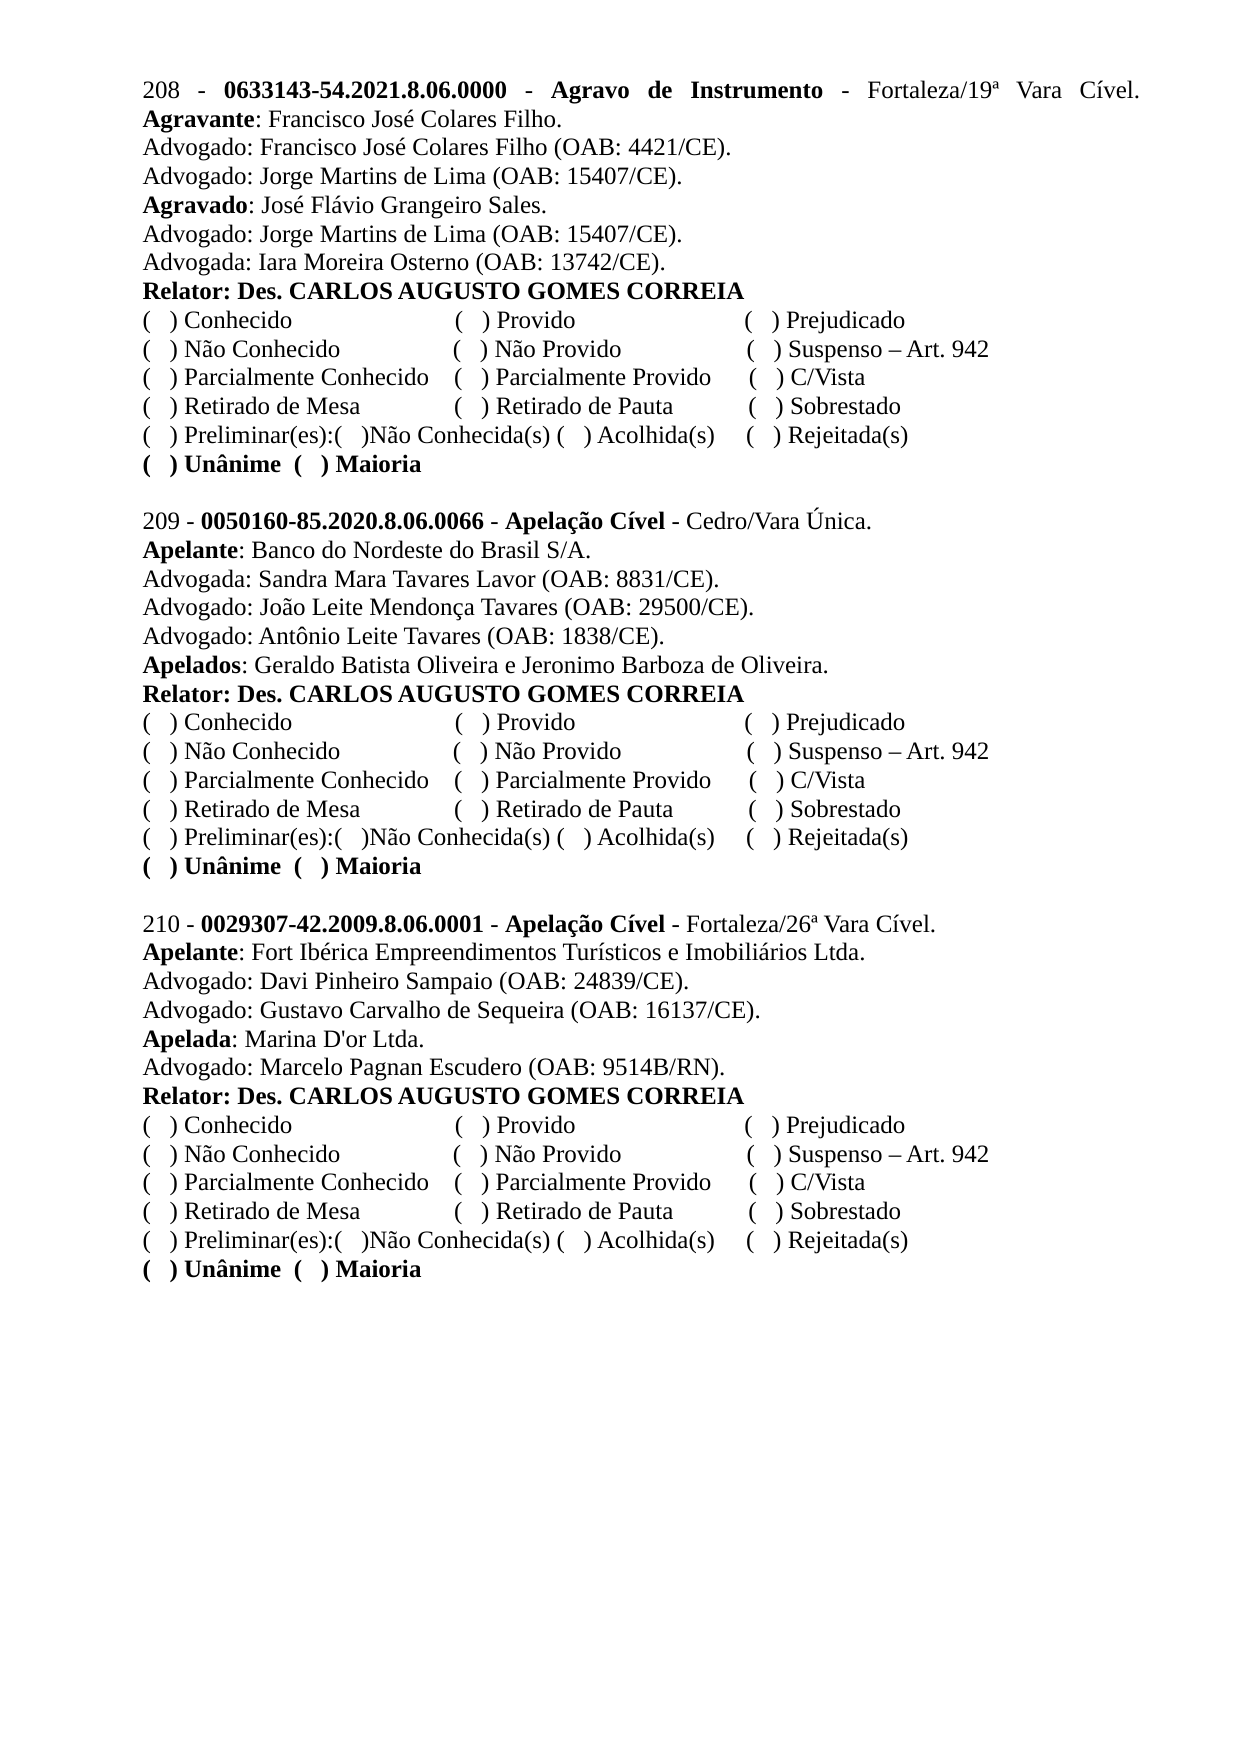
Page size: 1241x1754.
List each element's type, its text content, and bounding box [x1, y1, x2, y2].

text Relator: Des. CARLOS AUGUSTO GOMES CORREIA [142, 276, 1141, 305]
text Advogado: Antônio Leite Tavares (OAB: 1838/CE). [142, 621, 1141, 650]
text ( ) Retirado de Mesa ( ) Retirado de Pauta ( ) Sobrestado [142, 1196, 1158, 1225]
text Apelante: Banco do Nordeste do Brasil S/A. [142, 535, 1141, 564]
text Advogada: Sandra Mara Tavares Lavor (OAB: 8831/CE). [142, 564, 1141, 592]
text Apelada: Marina D'or Ltda. [142, 1024, 1141, 1052]
text Advogada: Iara Moreira Osterno (OAB: 13742/CE). [142, 247, 1141, 276]
text ( ) Não Conhecido ( ) Não Provido ( ) Suspenso – Art. 942 [142, 334, 1158, 362]
text ( ) Unânime ( ) Maioria [142, 449, 1158, 477]
text ( ) Não Conhecido ( ) Não Provido ( ) Suspenso – Art. 942 [142, 1139, 1158, 1167]
text Advogado: Marcelo Pagnan Escudero (OAB: 9514B/RN). [142, 1052, 1141, 1081]
text ( ) Preliminar(es):( )Não Conhecida(s) ( ) Acolhida(s) ( ) Rejeitada(s) [142, 1225, 1158, 1254]
text Agravado: José Flávio Grangeiro Sales. [142, 190, 1141, 219]
text ( ) Parcialmente Conhecido ( ) Parcialmente Provido ( ) C/Vista [142, 765, 1158, 794]
text Advogado: Davi Pinheiro Sampaio (OAB: 24839/CE). [142, 966, 1141, 995]
text Advogado: João Leite Mendonça Tavares (OAB: 29500/CE). [142, 592, 1141, 621]
text 209 - 0050160-85.2020.8.06.0066 - Apelação Cível - Cedro/Vara Única. [142, 506, 1141, 535]
text Advogado: Jorge Martins de Lima (OAB: 15407/CE). [142, 219, 1141, 247]
text Relator: Des. CARLOS AUGUSTO GOMES CORREIA [142, 1081, 1141, 1110]
text Apelante: Fort Ibérica Empreendimentos Turísticos e Imobiliários Ltda. [142, 937, 1141, 966]
text ( ) Conhecido ( ) Provido ( ) Prejudicado [142, 1110, 1141, 1139]
text Apelados: Geraldo Batista Oliveira e Jeronimo Barboza de Oliveira. [142, 650, 1141, 679]
text 210 - 0029307-42.2009.8.06.0001 - Apelação Cível - Fortaleza/26ª Vara Cível. [142, 909, 1141, 937]
text ( ) Unânime ( ) Maioria [142, 1254, 1158, 1282]
text ( ) Unânime ( ) Maioria [142, 851, 1158, 880]
text Advogado: Gustavo Carvalho de Sequeira (OAB: 16137/CE). [142, 995, 1141, 1024]
text ( ) Retirado de Mesa ( ) Retirado de Pauta ( ) Sobrestado [142, 391, 1158, 420]
text ( ) Parcialmente Conhecido ( ) Parcialmente Provido ( ) C/Vista [142, 362, 1158, 391]
text ( ) Preliminar(es):( )Não Conhecida(s) ( ) Acolhida(s) ( ) Rejeitada(s) [142, 420, 1158, 449]
text ( ) Parcialmente Conhecido ( ) Parcialmente Provido ( ) C/Vista [142, 1167, 1158, 1196]
text ( ) Conhecido ( ) Provido ( ) Prejudicado [142, 707, 1141, 736]
text ( ) Preliminar(es):( )Não Conhecida(s) ( ) Acolhida(s) ( ) Rejeitada(s) [142, 822, 1158, 851]
text ( ) Não Conhecido ( ) Não Provido ( ) Suspenso – Art. 942 [142, 736, 1158, 765]
text ( ) Retirado de Mesa ( ) Retirado de Pauta ( ) Sobrestado [142, 794, 1158, 822]
text 208 - 0633143-54.2021.8.06.0000 - Agravo de Instrumento - Fortaleza/19ª Vara Cível. Agravante: Francisco José Colares Filho. [142, 75, 1141, 132]
text Advogado: Jorge Martins de Lima (OAB: 15407/CE). [142, 161, 1141, 190]
text Relator: Des. CARLOS AUGUSTO GOMES CORREIA [142, 679, 1141, 707]
text ( ) Conhecido ( ) Provido ( ) Prejudicado [142, 305, 1141, 334]
text Advogado: Francisco José Colares Filho (OAB: 4421/CE). [142, 132, 1141, 161]
